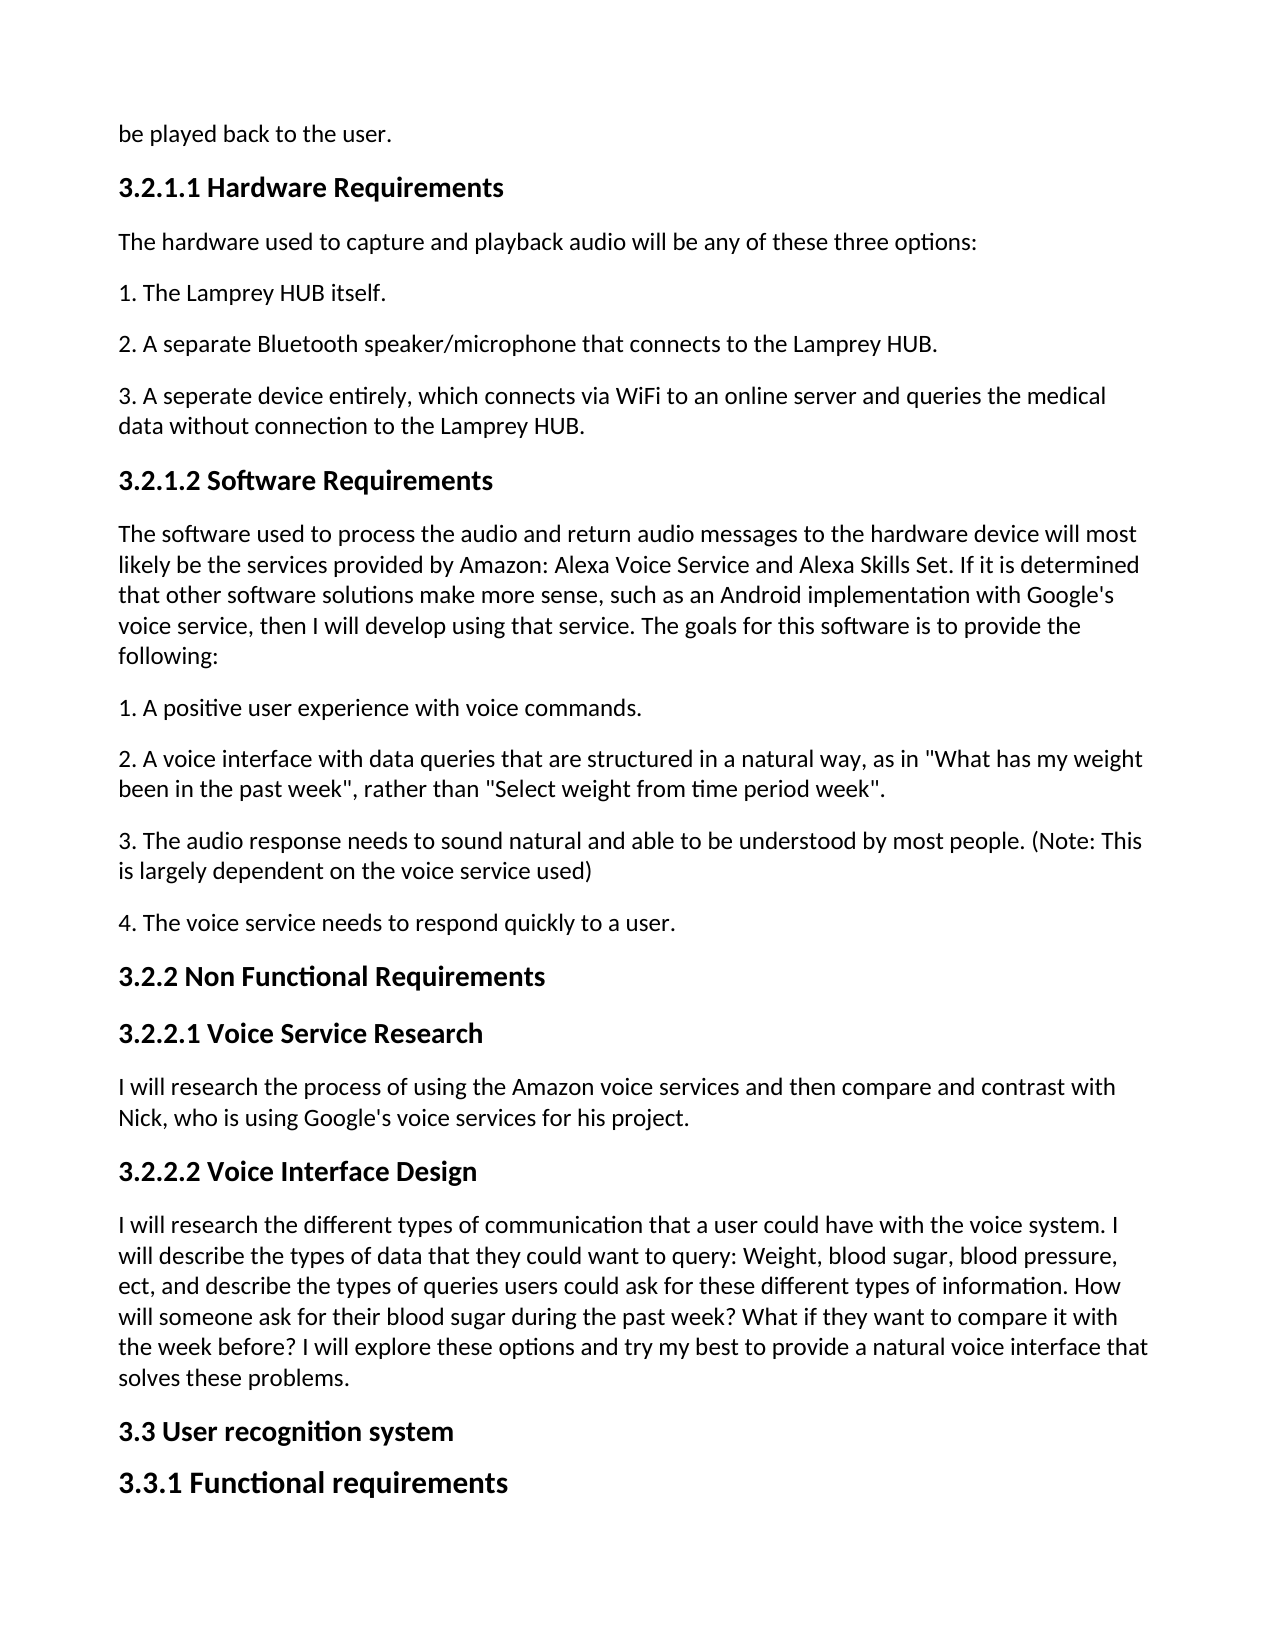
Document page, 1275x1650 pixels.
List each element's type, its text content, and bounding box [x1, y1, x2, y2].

text 3.2.2.1 Voice Service Research [118, 1015, 1157, 1050]
text 1. A positive user experience with voice commands. [118, 692, 1157, 722]
text 3.2.2.2 Voice Interface Design [118, 1153, 1157, 1189]
text I will research the different types of communication that a user could have with the voice system. I will describe the types of data that they could want to query: Weight, blood sugar, blood pressure, ect, and describe the types of queries users could ask for these different types of information. How will someone ask for their blood sugar during the past week? What if they want to compare it with the week before? I will explore these options and try my best to provide a natural voice interface that solves these problems. [118, 1209, 1157, 1393]
text 2. A separate Bluetooth speaker/microphone that connects to the Lamprey HUB. [118, 329, 1157, 359]
text 1. The Lamprey HUB itself. [118, 277, 1157, 308]
text The hardware used to capture and playback audio will be any of these three options: [118, 226, 1157, 256]
text 3. A seperate device entirely, which connects via WiFi to an online server and queries the medical data without connection to the Lamprey HUB. [118, 380, 1157, 441]
text be played back to the user. [118, 118, 1157, 149]
text 3.2.2 Non Functional Requirements [118, 958, 1157, 994]
text 2. A voice interface with data queries that are structured in a natural way, as in "What has my weight been in the past week", rather than "Select weight from time period week". [118, 743, 1157, 804]
text 3.2.1.1 Hardware Requirements [118, 169, 1157, 205]
text 3.2.1.2 Software Requirements [118, 462, 1157, 497]
text The software used to process the audio and return audio messages to the hardware device will most likely be the services provided by Amazon: Alexa Voice Service and Alexa Skills Set. If it is determined that other software solutions make more sense, such as an Android implementation with Google's voice service, then I will develop using that service. The goals for this software is to provide the following: [118, 518, 1157, 671]
text 3.3 User recognition system [118, 1413, 1157, 1449]
text 3.3.1 Functional requirements [118, 1464, 1157, 1502]
text I will research the process of using the Amazon voice services and then compare and contrast with Nick, who is using Google's voice services for his project. [118, 1071, 1157, 1132]
text 4. The voice service needs to respond quickly to a user. [118, 907, 1157, 937]
text 3. The audio response needs to sound natural and able to be understood by most people. (Note: This is largely dependent on the voice service used) [118, 825, 1157, 886]
